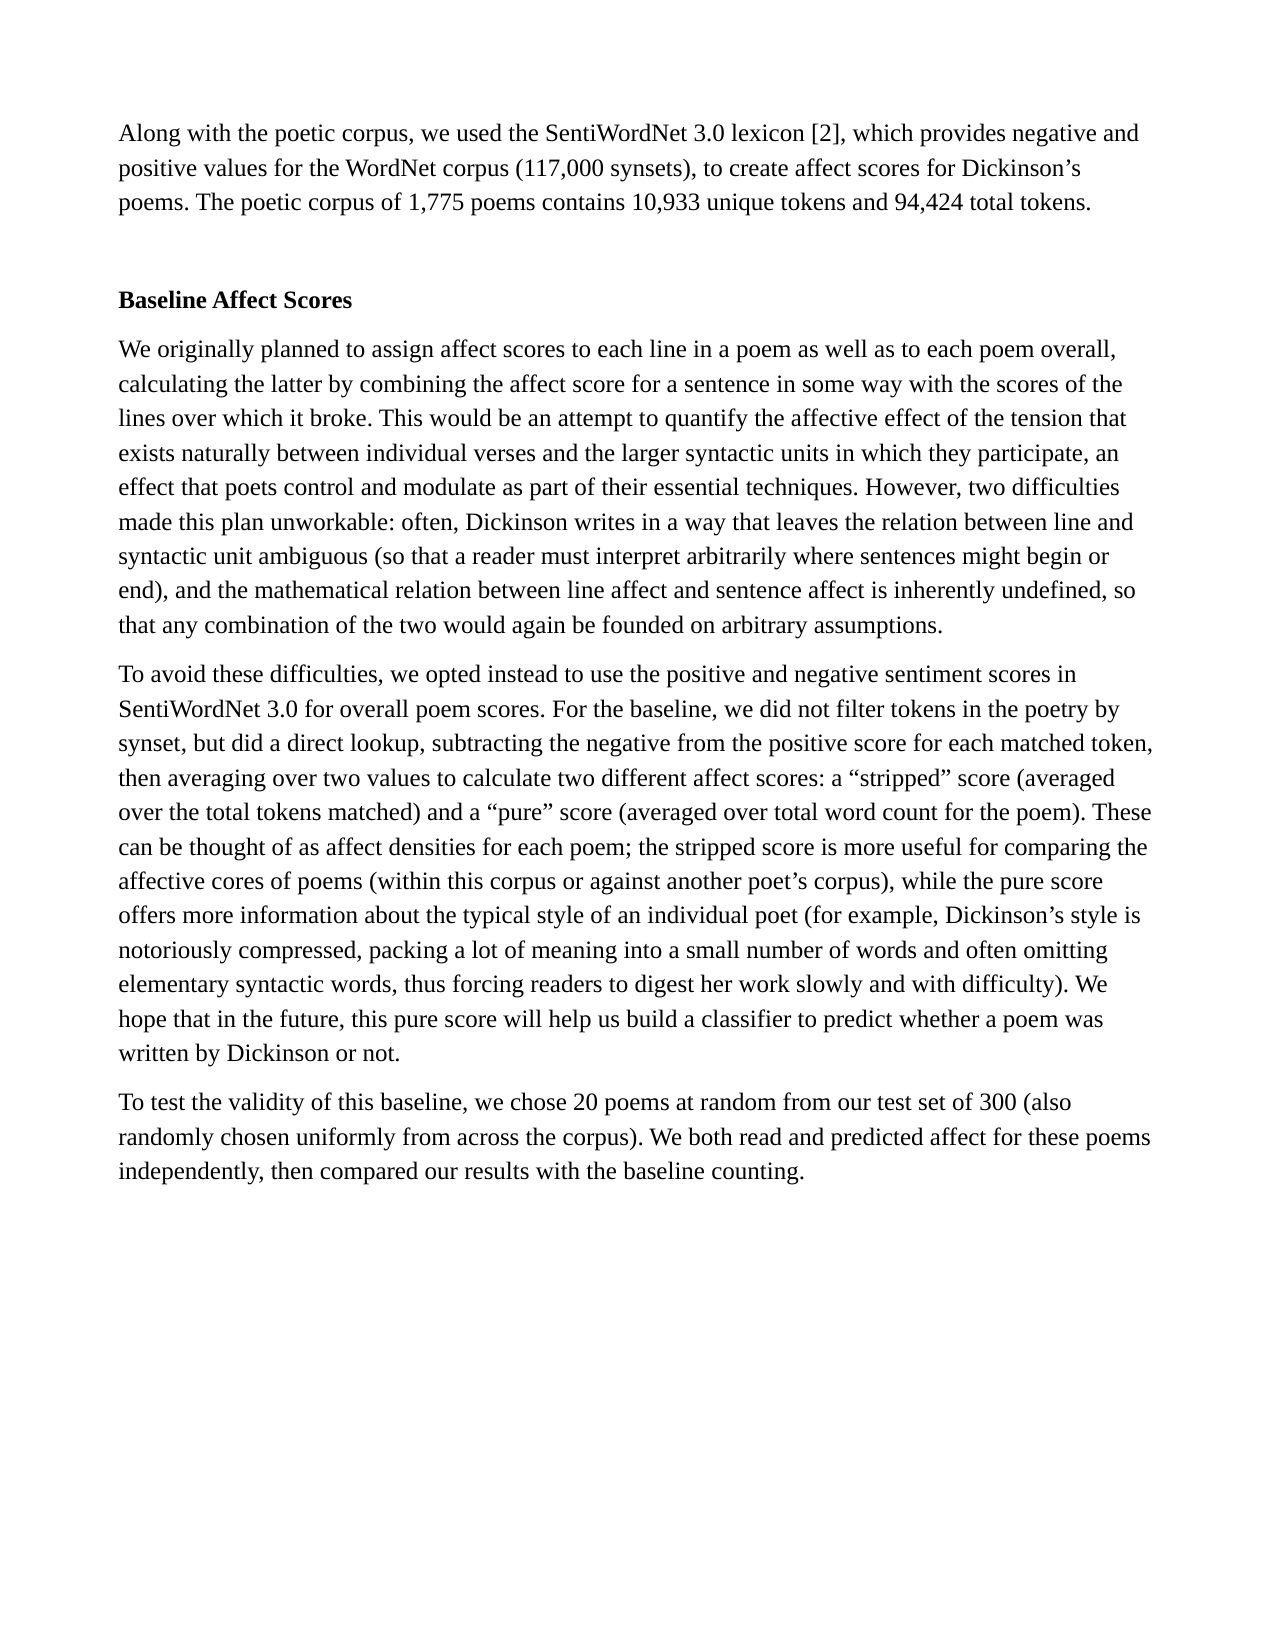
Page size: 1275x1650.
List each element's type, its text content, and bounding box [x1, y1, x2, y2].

text We originally planned to assign affect scores to each line in a poem as well as to each poem overall, calculating the latter by combining the affect score for a sentence in some way with the scores of the lines over which it broke. This would be an attempt to quantify the affective effect of the tension that exists naturally between individual verses and the larger syntactic units in which they participate, an effect that poets control and modulate as part of their essential techniques. However, two difficulties made this plan unworkable: often, Dickinson writes in a way that leaves the relation between line and syntactic unit ambiguous (so that a reader must interpret arbitrarily where sentences might begin or end), and the mathematical relation between line affect and sentence affect is inherently undefined, so that any combination of the two would again be founded on arbitrary assumptions. [118, 334, 1157, 639]
text Baseline Affect Scores [118, 285, 1157, 314]
text To avoid these difficulties, we opted instead to use the positive and negative sentiment scores in SentiWordNet 3.0 for overall poem scores. For the baseline, we did not filter tokens in the poetry by synset, but did a direct lookup, subtracting the negative from the positive score for each matched token, then averaging over two values to calculate two different affect scores: a “stripped” score (averaged over the total tokens matched) and a “pure” score (averaged over total word count for the poem). These can be thought of as affect densities for each poem; the stripped score is more useful for comparing the affective cores of poems (within this corpus or against another poet’s corpus), while the pure score offers more information about the typical style of an individual poet (for example, Dickinson’s style is notoriously compressed, packing a lot of meaning into a small number of words and often omitting elementary syntactic words, thus forcing readers to digest her work slowly and with difficulty). We hope that in the future, this pure score will help us build a classifier to predict whether a poem was written by Dickinson or not. [118, 659, 1157, 1067]
text To test the validity of this baseline, we chose 20 poems at random from our test set of 300 (also randomly chosen uniformly from across the corpus). We both read and predicted affect for these poems independently, then compared our results with the baseline counting. [118, 1087, 1157, 1185]
text Along with the poetic corpus, we used the SentiWordNet 3.0 lexicon [2], which provides negative and positive values for the WordNet corpus (117,000 synsets), to create affect scores for Dickinson’s poems. The poetic corpus of 1,775 poems contains 10,933 unique tokens and 94,424 total tokens. [118, 118, 1157, 216]
